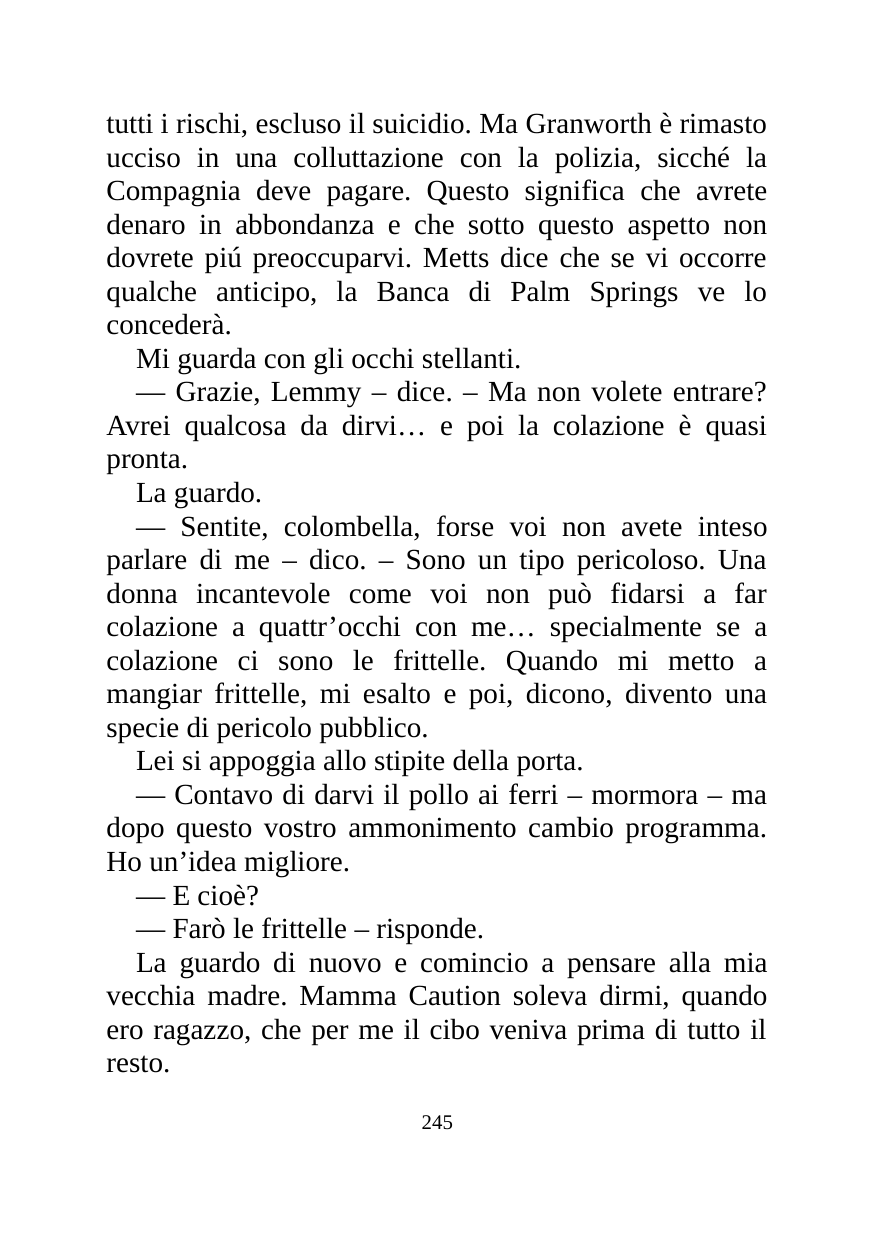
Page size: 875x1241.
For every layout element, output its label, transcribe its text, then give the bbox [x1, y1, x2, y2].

text Lei si appoggia allo stipite della porta. [106, 743, 768, 777]
text — E cioè? [106, 878, 768, 911]
text — Sentite, colombella, forse voi non avete inteso parlare di me – dico. – Sono un tipo pericoloso. Una donna incantevole come voi non può fidarsi a far colazione a quattr’occhi con me… specialmente se a colazione ci sono le frittelle. Quando mi metto a mangiar frittelle, mi esalto e poi, dicono, divento una specie di pericolo pubblico. [106, 509, 768, 743]
text La guardo di nuovo e comincio a pensare alla mia vecchia madre. Mamma Caution soleva dirmi, quando ero ragazzo, che per me il cibo veniva prima di tutto il resto. [106, 945, 768, 1079]
text tutti i rischi, escluso il suicidio. Ma Granworth è rimasto ucciso in una colluttazione con la polizia, sicché la Compagnia deve pagare. Questo significa che avrete denaro in abbondanza e che sotto questo aspetto non dovrete piú preoccuparvi. Metts dice che se vi occorre qualche anticipo, la Banca di Palm Springs ve lo concederà. [106, 106, 768, 341]
text La guardo. [106, 475, 768, 509]
text — Contavo di darvi il pollo ai ferri – mormora – ma dopo questo vostro ammonimento cambio programma. Ho un’idea migliore. [106, 777, 768, 878]
text — Farò le frittelle – risponde. [106, 911, 768, 945]
text — Grazie, Lemmy – dice. – Ma non volete entrare? Avrei qualcosa da dirvi… e poi la colazione è quasi pronta. [106, 374, 768, 475]
text Mi guarda con gli occhi stellanti. [106, 341, 768, 374]
